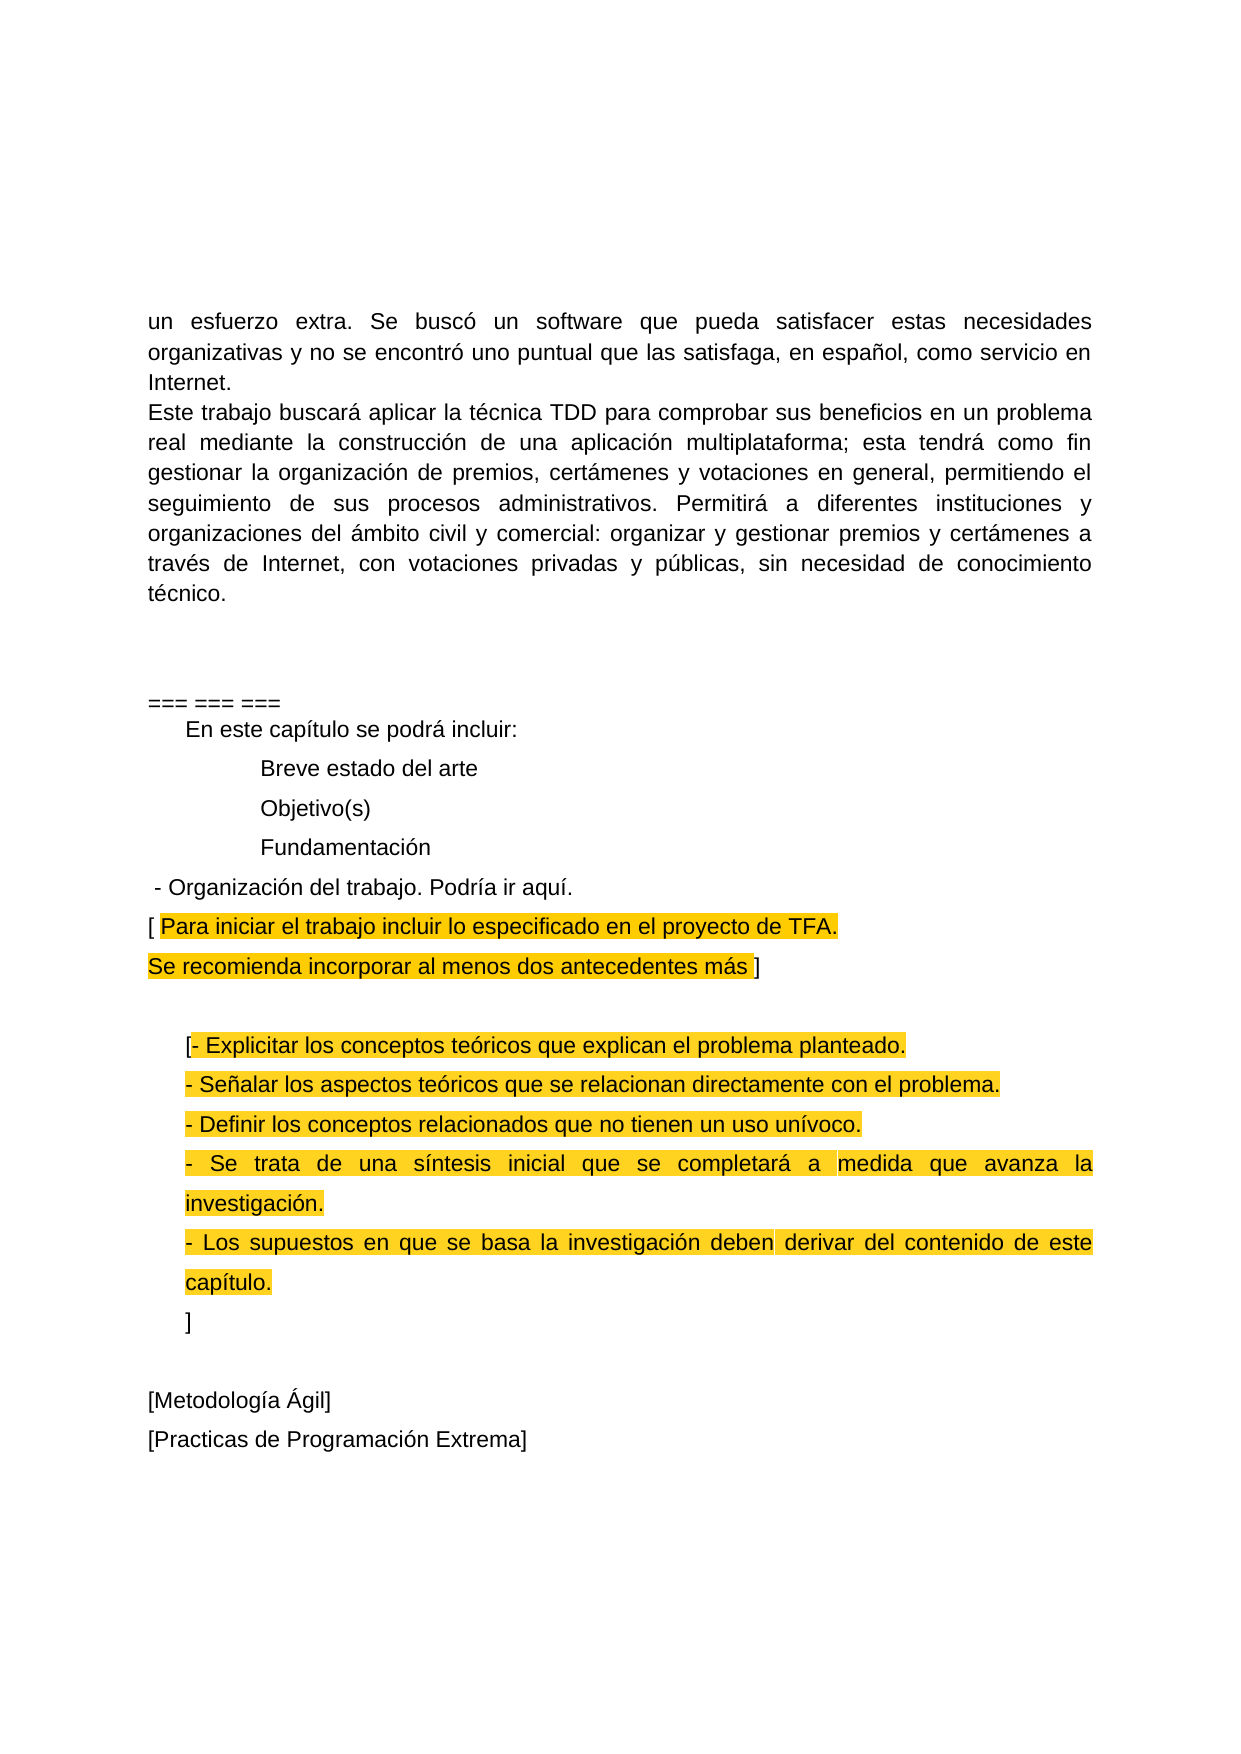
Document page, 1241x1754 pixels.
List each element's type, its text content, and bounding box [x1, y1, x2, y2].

text ] [185, 1308, 1093, 1334]
text === === === [148, 689, 1093, 716]
text - Se trata de una síntesis inicial que se completará a medida que avanza la investigación. [185, 1150, 1093, 1216]
text Objetivo(s) [260, 795, 1093, 821]
text Se recomienda incorporar al menos dos antecedentes más ] [148, 953, 1093, 979]
text Fundamentación [260, 834, 1093, 861]
text [ Para iniciar el trabajo incluir lo especificado en el proyecto de TFA. [148, 913, 1093, 939]
text [- Explicitar los conceptos teóricos que explican el problema planteado. [185, 1032, 1093, 1058]
text - Los supuestos en que se basa la investigación deben derivar del contenido de este capítulo. [185, 1229, 1093, 1295]
text [Practicas de Programación Extrema] [148, 1426, 1093, 1453]
text un esfuerzo extra. Se buscó un software que pueda satisfacer estas necesidades organizativas y no se encontró uno puntual que las satisfaga, en español, como servicio en Internet. [148, 308, 1093, 395]
text - Organización del trabajo. Podría ir aquí. [148, 874, 1093, 900]
text Este trabajo buscará aplicar la técnica TDD para comprobar sus beneficios en un problema real mediante la construcción de una aplicación multiplataforma; esta tendrá como fin gestionar la organización de premios, certámenes y votaciones en general, permitiendo el seguimiento de sus procesos administrativos. Permitirá a diferentes instituciones y organizaciones del ámbito civil y comercial: organizar y gestionar premios y certámenes a través de Internet, con votaciones privadas y públicas, sin necesidad de conocimiento técnico. [148, 399, 1093, 607]
text [Metodología Ágil] [148, 1387, 1093, 1413]
text - Señalar los aspectos teóricos que se relacionan directamente con el problema. [185, 1071, 1093, 1097]
text Breve estado del arte [260, 755, 1093, 782]
text En este capítulo se podrá incluir: [185, 716, 1093, 742]
text - Definir los conceptos relacionados que no tienen un uso unívoco. [185, 1111, 1093, 1137]
